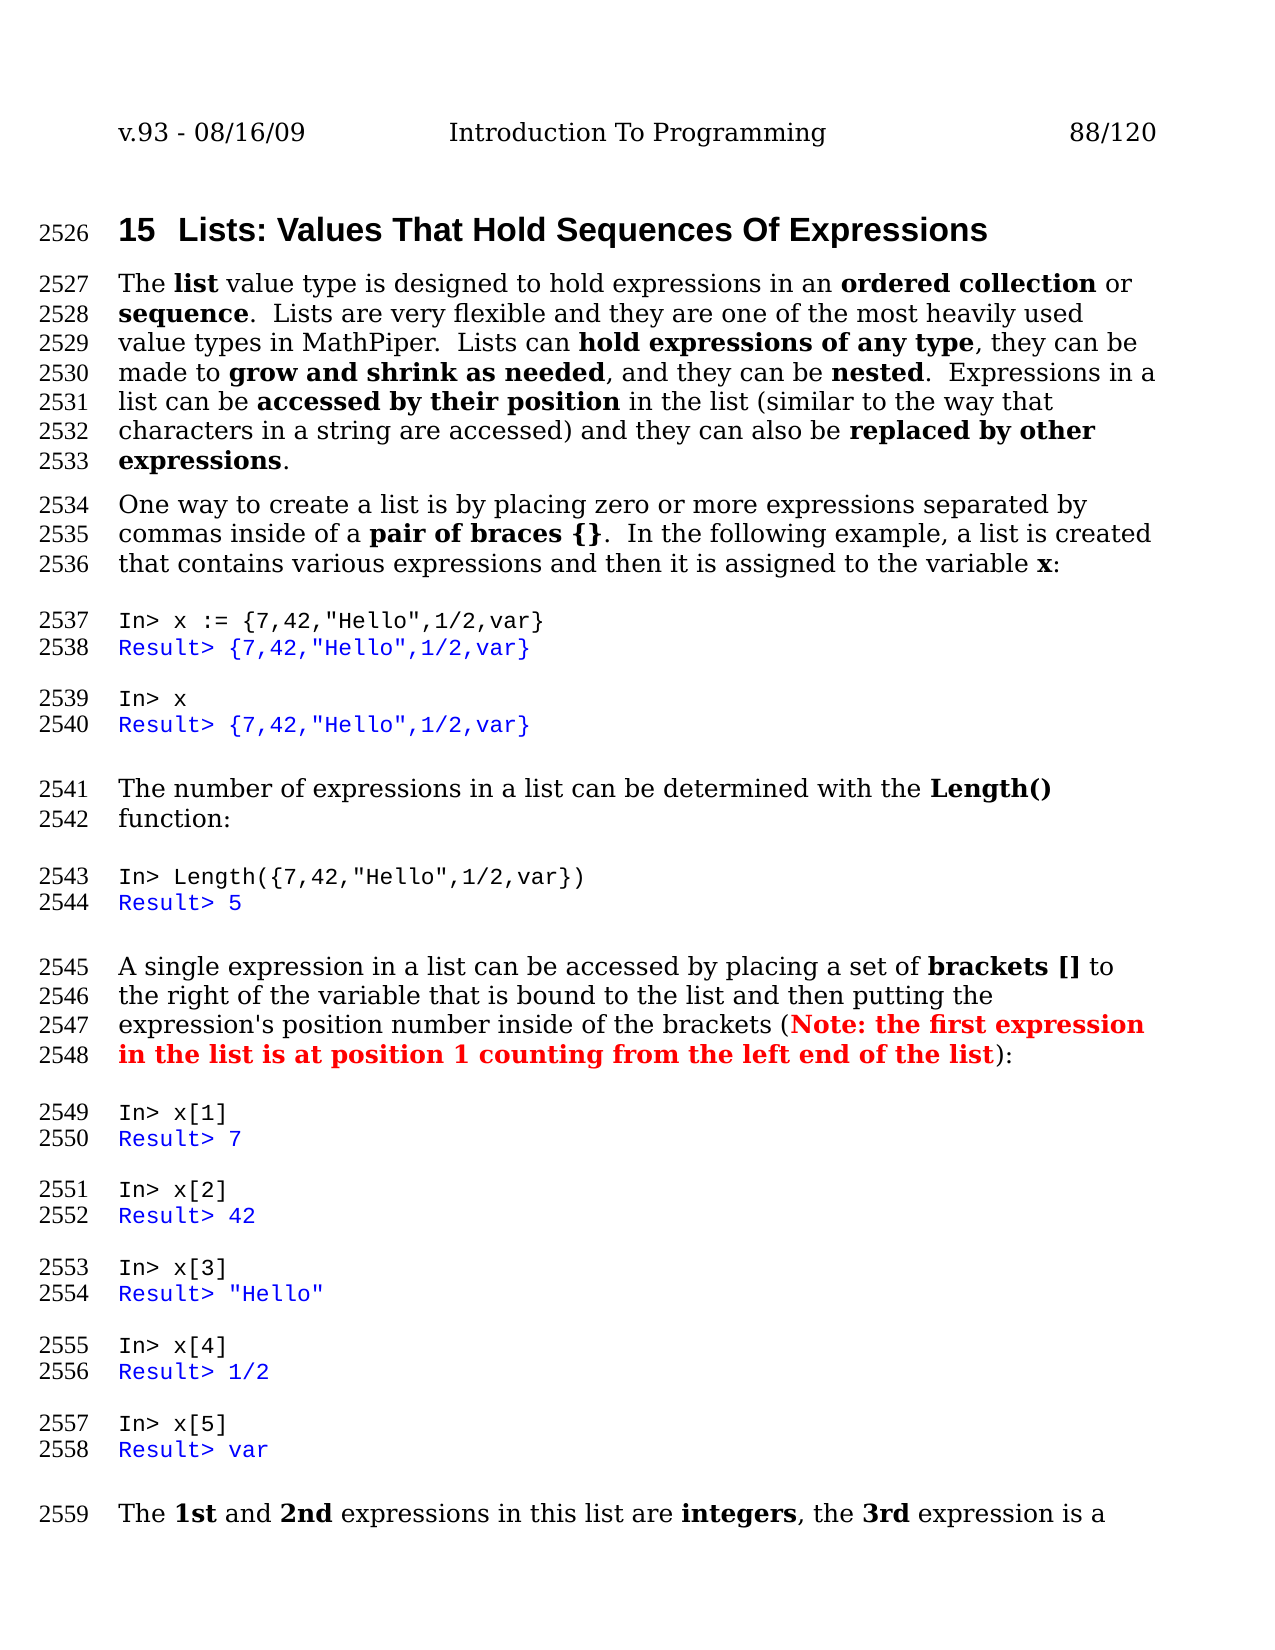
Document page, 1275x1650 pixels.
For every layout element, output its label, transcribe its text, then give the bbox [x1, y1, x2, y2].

text The number of expressions in a list can be determined with the Length() function: [118, 774, 1157, 833]
text In> x[3] [118, 1257, 1157, 1283]
text In> x [118, 688, 1157, 714]
text Result> {7,42,"Hello",1/2,var} [118, 636, 1157, 662]
text Result> "Hello" [118, 1283, 1157, 1308]
text In> x[2] [118, 1179, 1157, 1205]
text One way to create a list is by placing zero or more expressions separated by commas inside of a pair of braces {}. In the following example, a list is created that contains various expressions and then it is assigned to the variable x: [118, 490, 1157, 578]
text Result> 7 [118, 1127, 1157, 1153]
text In> Length({7,42,"Hello",1/2,var}) [118, 865, 1157, 891]
text Result> {7,42,"Hello",1/2,var} [118, 714, 1157, 739]
text A single expression in a list can be accessed by placing a set of brackets [] to the right of the variable that is bound to the list and then putting the expression's position number inside of the brackets (Note: the first expression in the list is at position 1 counting from the left end of the list): [118, 952, 1157, 1069]
text Result> 1/2 [118, 1360, 1157, 1386]
text Result> 42 [118, 1205, 1157, 1231]
text In> x[1] [118, 1101, 1157, 1127]
text In> x[5] [118, 1412, 1157, 1438]
text The 1st and 2nd expressions in this list are integers, the 3rd expression is a [118, 1499, 1157, 1528]
text The list value type is designed to hold expressions in an ordered collection or sequence. Lists are very flexible and they are one of the most heavily used value types in MathPiper. Lists can hold expressions of any type, they can be made to grow and shrink as needed, and they can be nested. Expressions in a list can be accessed by their position in the list (similar to the way that characters in a string are accessed) and they can also be replaced by other expressions. [118, 269, 1157, 475]
text In> x := {7,42,"Hello",1/2,var} [118, 610, 1157, 636]
text In> x[4] [118, 1334, 1157, 1360]
text Result> var [118, 1438, 1157, 1464]
subtitle Lists: Values That Hold Sequences Of Expressions [118, 210, 1157, 248]
text Result> 5 [118, 891, 1157, 917]
